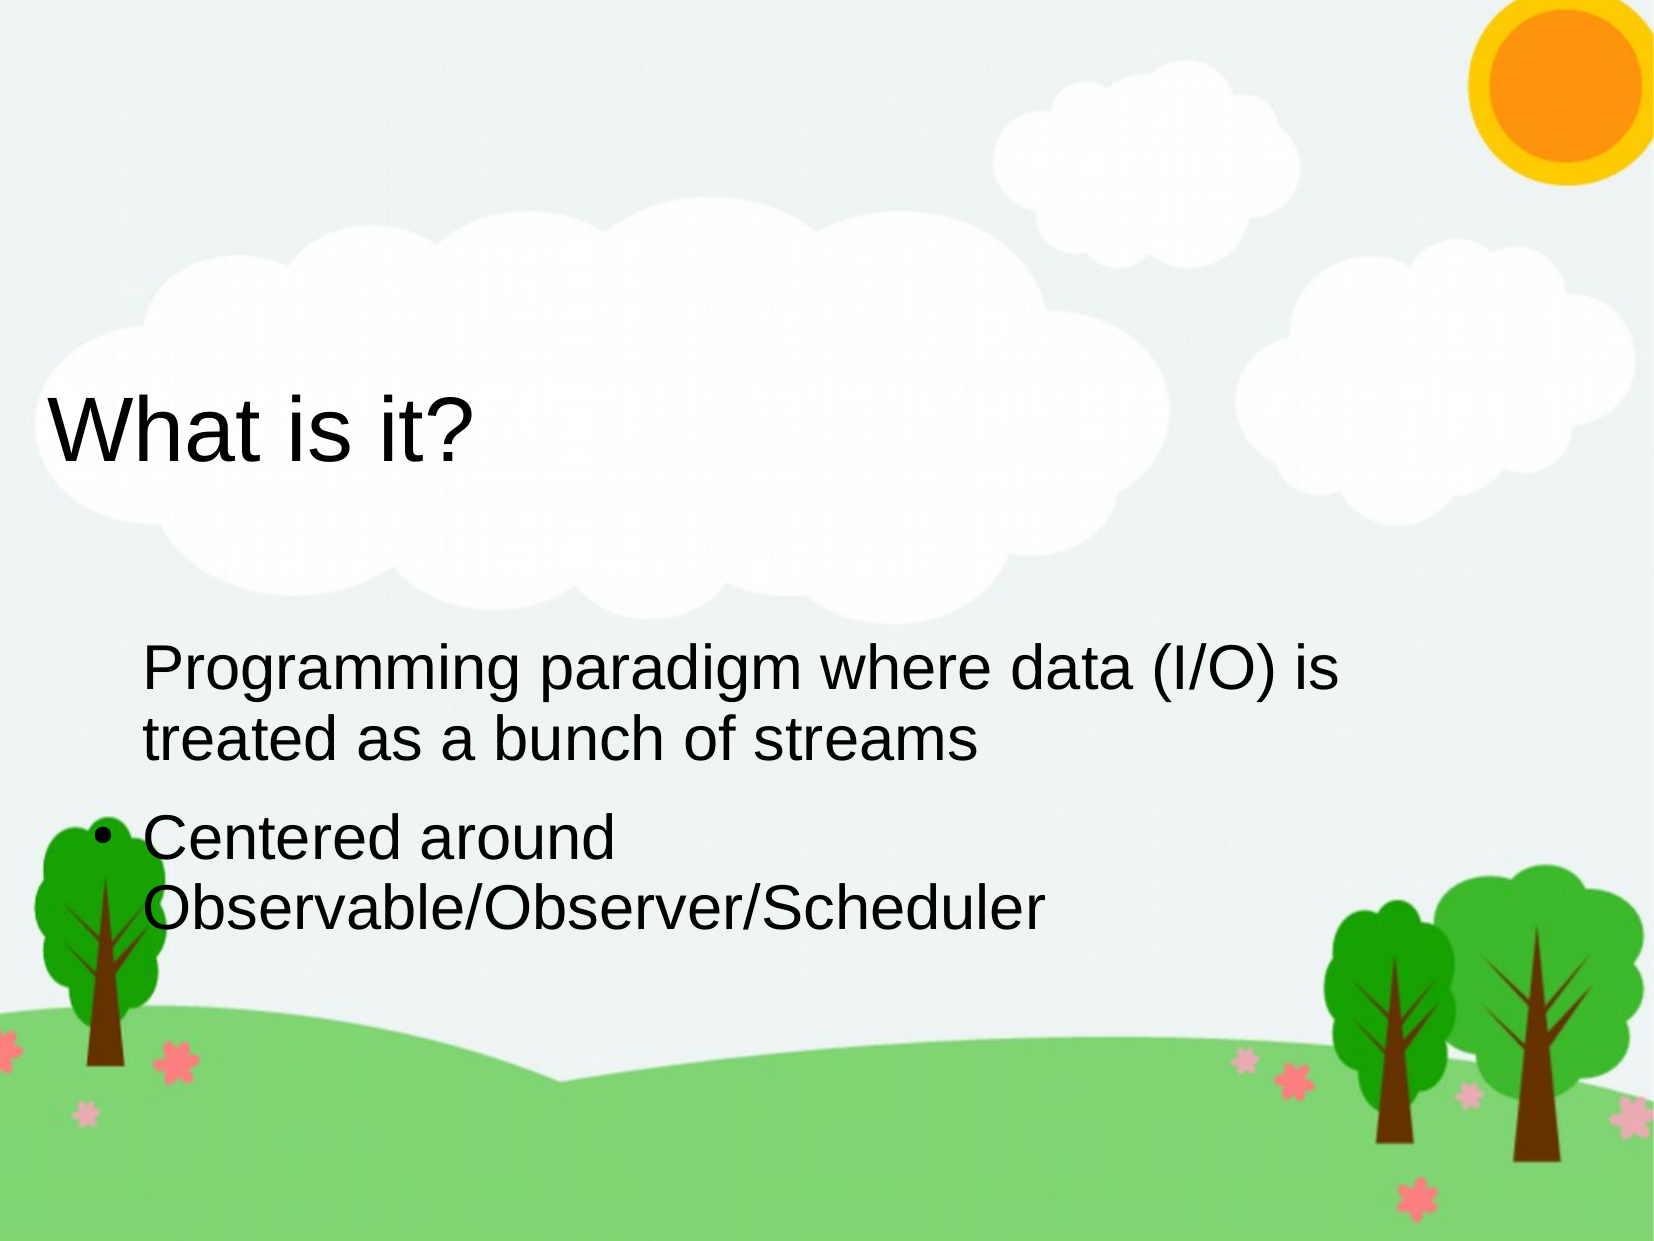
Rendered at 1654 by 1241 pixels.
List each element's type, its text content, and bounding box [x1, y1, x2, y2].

picture [0, 0, 1654, 1241]
list Programming paradigm where data (I/O) is treated as a bunch of streams Centered around Observable/Observer/Scheduler [75, 632, 1512, 946]
title What is it? [47, 283, 1512, 577]
